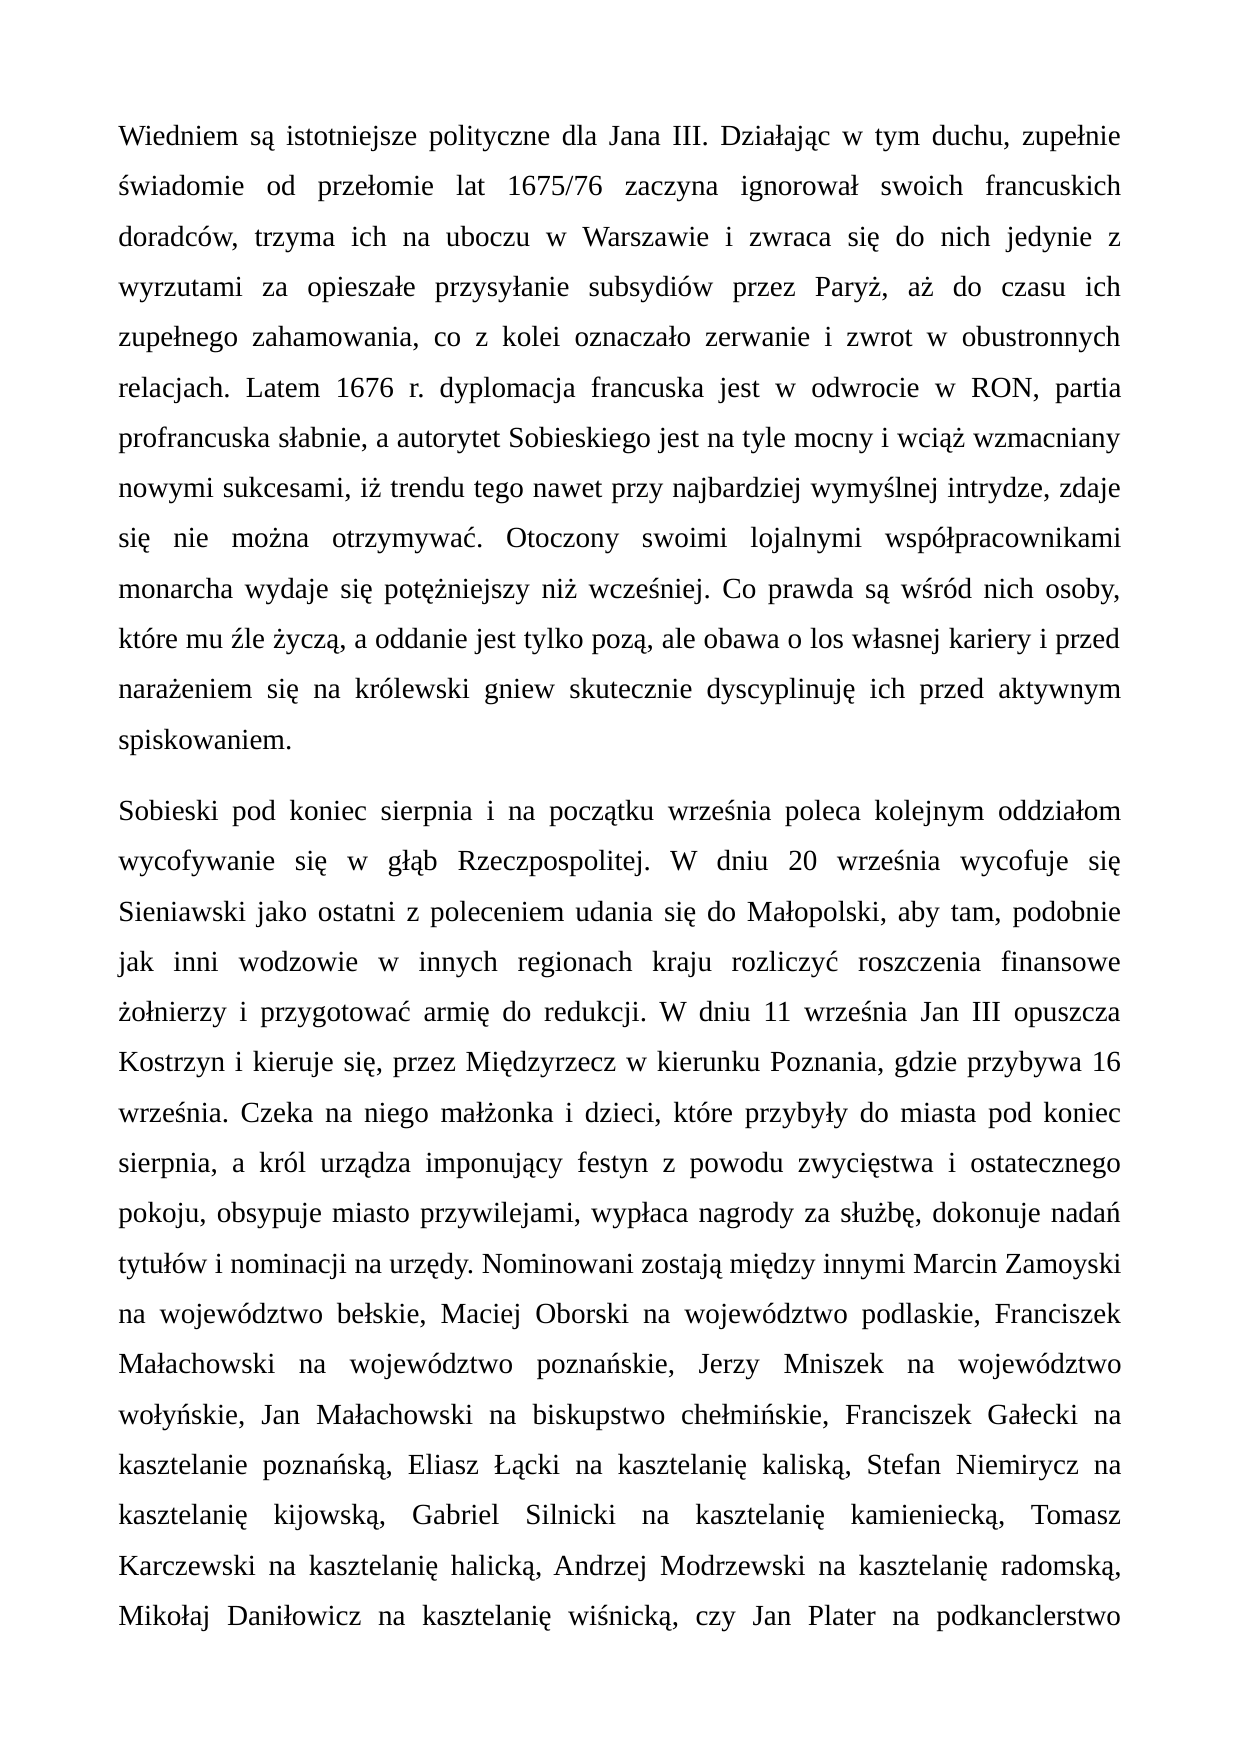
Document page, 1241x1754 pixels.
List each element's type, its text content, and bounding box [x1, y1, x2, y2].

text Sobieski pod koniec sierpnia i na początku września poleca kolejnym oddziałom wycofywanie się w głąb Rzeczpospolitej. W dniu 20 września wycofuje się Sieniawski jako ostatni z poleceniem udania się do Małopolski, aby tam, podobnie jak inni wodzowie w innych regionach kraju rozliczyć roszczenia finansowe żołnierzy i przygotować armię do redukcji. W dniu 11 września Jan III opuszcza Kostrzyn i kieruje się, przez Międzyrzecz w kierunku Poznania, gdzie przybywa 16 września. Czeka na niego małżonka i dzieci, które przybyły do miasta pod koniec sierpnia, a król urządza imponujący festyn z powodu zwycięstwa i ostatecznego pokoju, obsypuje miasto przywilejami, wypłaca nagrody za służbę, dokonuje nadań tytułów i nominacji na urzędy. Nominowani zostają między innymi Marcin Zamoyski na województwo bełskie, Maciej Oborski na województwo podlaskie, Franciszek Małachowski na województwo poznańskie, Jerzy Mniszek na województwo wołyńskie, Jan Małachowski na biskupstwo chełmińskie, Franciszek Gałecki na kasztelanie poznańską, Eliasz Łącki na kasztelanię kaliską, Stefan Niemirycz na kasztelanię kijowską, Gabriel Silnicki na kasztelanię kamieniecką, Tomasz Karczewski na kasztelanię halicką, Andrzej Modrzewski na kasztelanię radomską, Mikołaj Daniłowicz na kasztelanię wiśnicką, czy Jan Plater na podkanclerstwo [118, 793, 1122, 1632]
text Wiedniem są istotniejsze polityczne dla Jana III. Działając w tym duchu, zupełnie świadomie od przełomie lat 1675/76 zaczyna ignorował swoich francuskich doradców, trzyma ich na uboczu w Warszawie i zwraca się do nich jedynie z wyrzutami za opieszałe przysyłanie subsydiów przez Paryż, aż do czasu ich zupełnego zahamowania, co z kolei oznaczało zerwanie i zwrot w obustronnych relacjach. Latem 1676 r. dyplomacja francuska jest w odwrocie w RON, partia profrancuska słabnie, a autorytet Sobieskiego jest na tyle mocny i wciąż wzmacniany nowymi sukcesami, iż trendu tego nawet przy najbardziej wymyślnej intrydze, zdaje się nie można otrzymywać. Otoczony swoimi lojalnymi współpracownikami monarcha wydaje się potężniejszy niż wcześniej. Co prawda są wśród nich osoby, które mu źle życzą, a oddanie jest tylko pozą, ale obawa o los własnej kariery i przed narażeniem się na królewski gniew skutecznie dyscyplinuję ich przed aktywnym spiskowaniem. [118, 118, 1122, 755]
